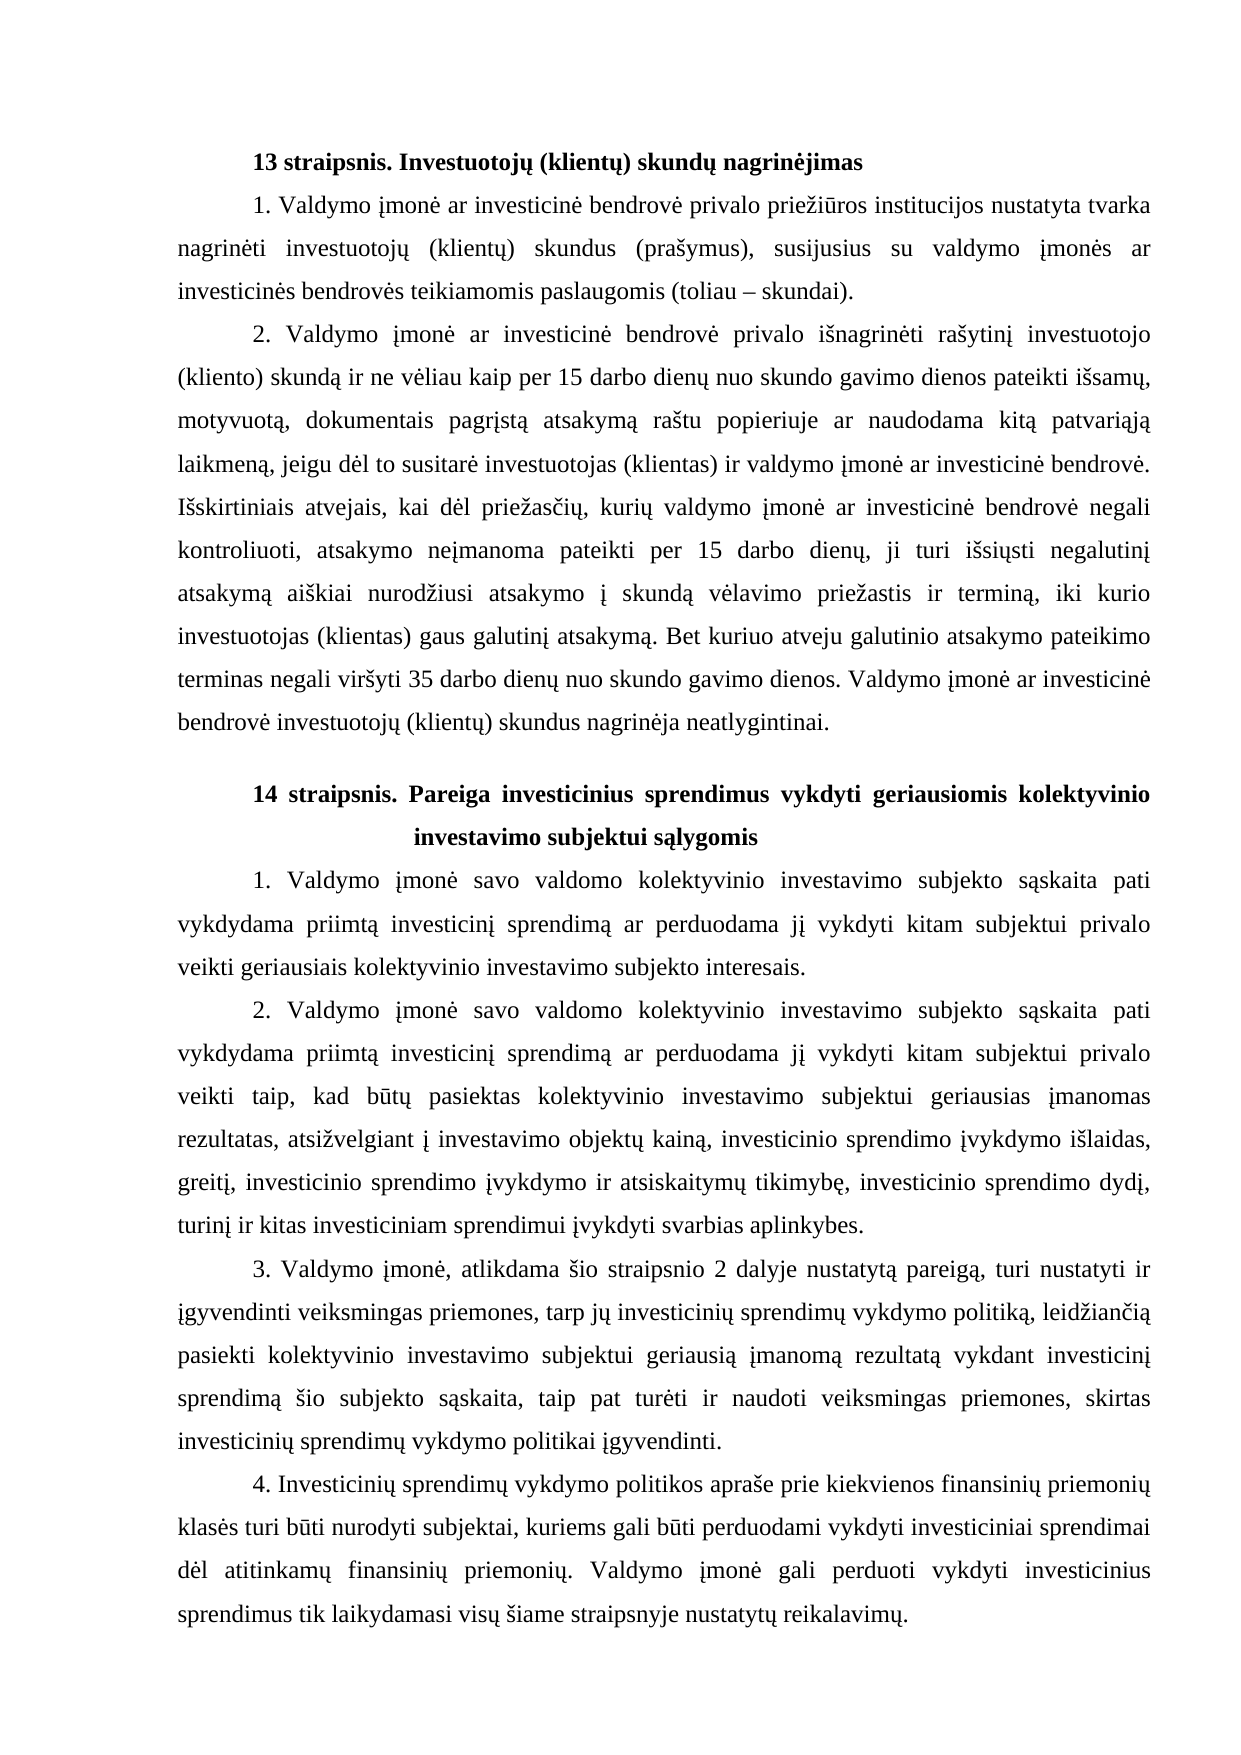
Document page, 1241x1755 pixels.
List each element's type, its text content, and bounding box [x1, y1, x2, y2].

text 1. Valdymo įmonė savo valdomo kolektyvinio investavimo subjekto sąskaita pati vykdydama priimtą investicinį sprendimą ar perduodama jį vykdyti kitam subjektui privalo veikti geriausiais kolektyvinio investavimo subjekto interesais. [177, 866, 1152, 981]
text 13 straipsnis. Investuotojų (klientų) skundų nagrinėjimas [177, 147, 1152, 176]
text 3. Valdymo įmonė, atlikdama šio straipsnio 2 dalyje nustatytą pareigą, turi nustatyti ir įgyvendinti veiksmingas priemones, tarp jų investicinių sprendimų vykdymo politiką, leidžiančią pasiekti kolektyvinio investavimo subjektui geriausią įmanomą rezultatą vykdant investicinį sprendimą šio subjekto sąskaita, taip pat turėti ir naudoti veiksmingas priemones, skirtas investicinių sprendimų vykdymo politikai įgyvendinti. [177, 1254, 1152, 1455]
text 4. Investicinių sprendimų vykdymo politikos apraše prie kiekvienos finansinių priemonių klasės turi būti nurodyti subjektai, kuriems gali būti perduodami vykdyti investiciniai sprendimai dėl atitinkamų finansinių priemonių. Valdymo įmonė gali perduoti vykdyti investicinius sprendimus tik laikydamasi visų šiame straipsnyje nustatytų reikalavimų. [177, 1469, 1152, 1627]
text 1. Valdymo įmonė ar investicinė bendrovė privalo priežiūros institucijos nustatyta tvarka nagrinėti investuotojų (klientų) skundus (prašymus), susijusius su valdymo įmonės ar investicinės bendrovės teikiamomis paslaugomis (toliau – skundai). [177, 190, 1152, 305]
text 2. Valdymo įmonė savo valdomo kolektyvinio investavimo subjekto sąskaita pati vykdydama priimtą investicinį sprendimą ar perduodama jį vykdyti kitam subjektui privalo veikti taip, kad būtų pasiektas kolektyvinio investavimo subjektui geriausias įmanomas rezultatas, atsižvelgiant į investavimo objektų kainą, investicinio sprendimo įvykdymo išlaidas, greitį, investicinio sprendimo įvykdymo ir atsiskaitymų tikimybę, investicinio sprendimo dydį, turinį ir kitas investiciniam sprendimui įvykdyti svarbias aplinkybes. [177, 995, 1152, 1239]
text 14 straipsnis. Pareiga investicinius sprendimus vykdyti geriausiomis kolektyvinio investavimo subjektui sąlygomis [252, 779, 1152, 851]
text 2. Valdymo įmonė ar investicinė bendrovė privalo išnagrinėti rašytinį investuotojo (kliento) skundą ir ne vėliau kaip per 15 darbo dienų nuo skundo gavimo dienos pateikti išsamų, motyvuotą, dokumentais pagrįstą atsakymą raštu popieriuje ar naudodama kitą patvariąją laikmeną, jeigu dėl to susitarė investuotojas (klientas) ir valdymo įmonė ar investicinė bendrovė. Išskirtiniais atvejais, kai dėl priežasčių, kurių valdymo įmonė ar investicinė bendrovė negali kontroliuoti, atsakymo neįmanoma pateikti per 15 darbo dienų, ji turi išsiųsti negalutinį atsakymą aiškiai nurodžiusi atsakymo į skundą vėlavimo priežastis ir terminą, iki kurio investuotojas (klientas) gaus galutinį atsakymą. Bet kuriuo atveju galutinio atsakymo pateikimo terminas negali viršyti 35 darbo dienų nuo skundo gavimo dienos. Valdymo įmonė ar investicinė bendrovė investuotojų (klientų) skundus nagrinėja neatlygintinai. [177, 319, 1152, 736]
